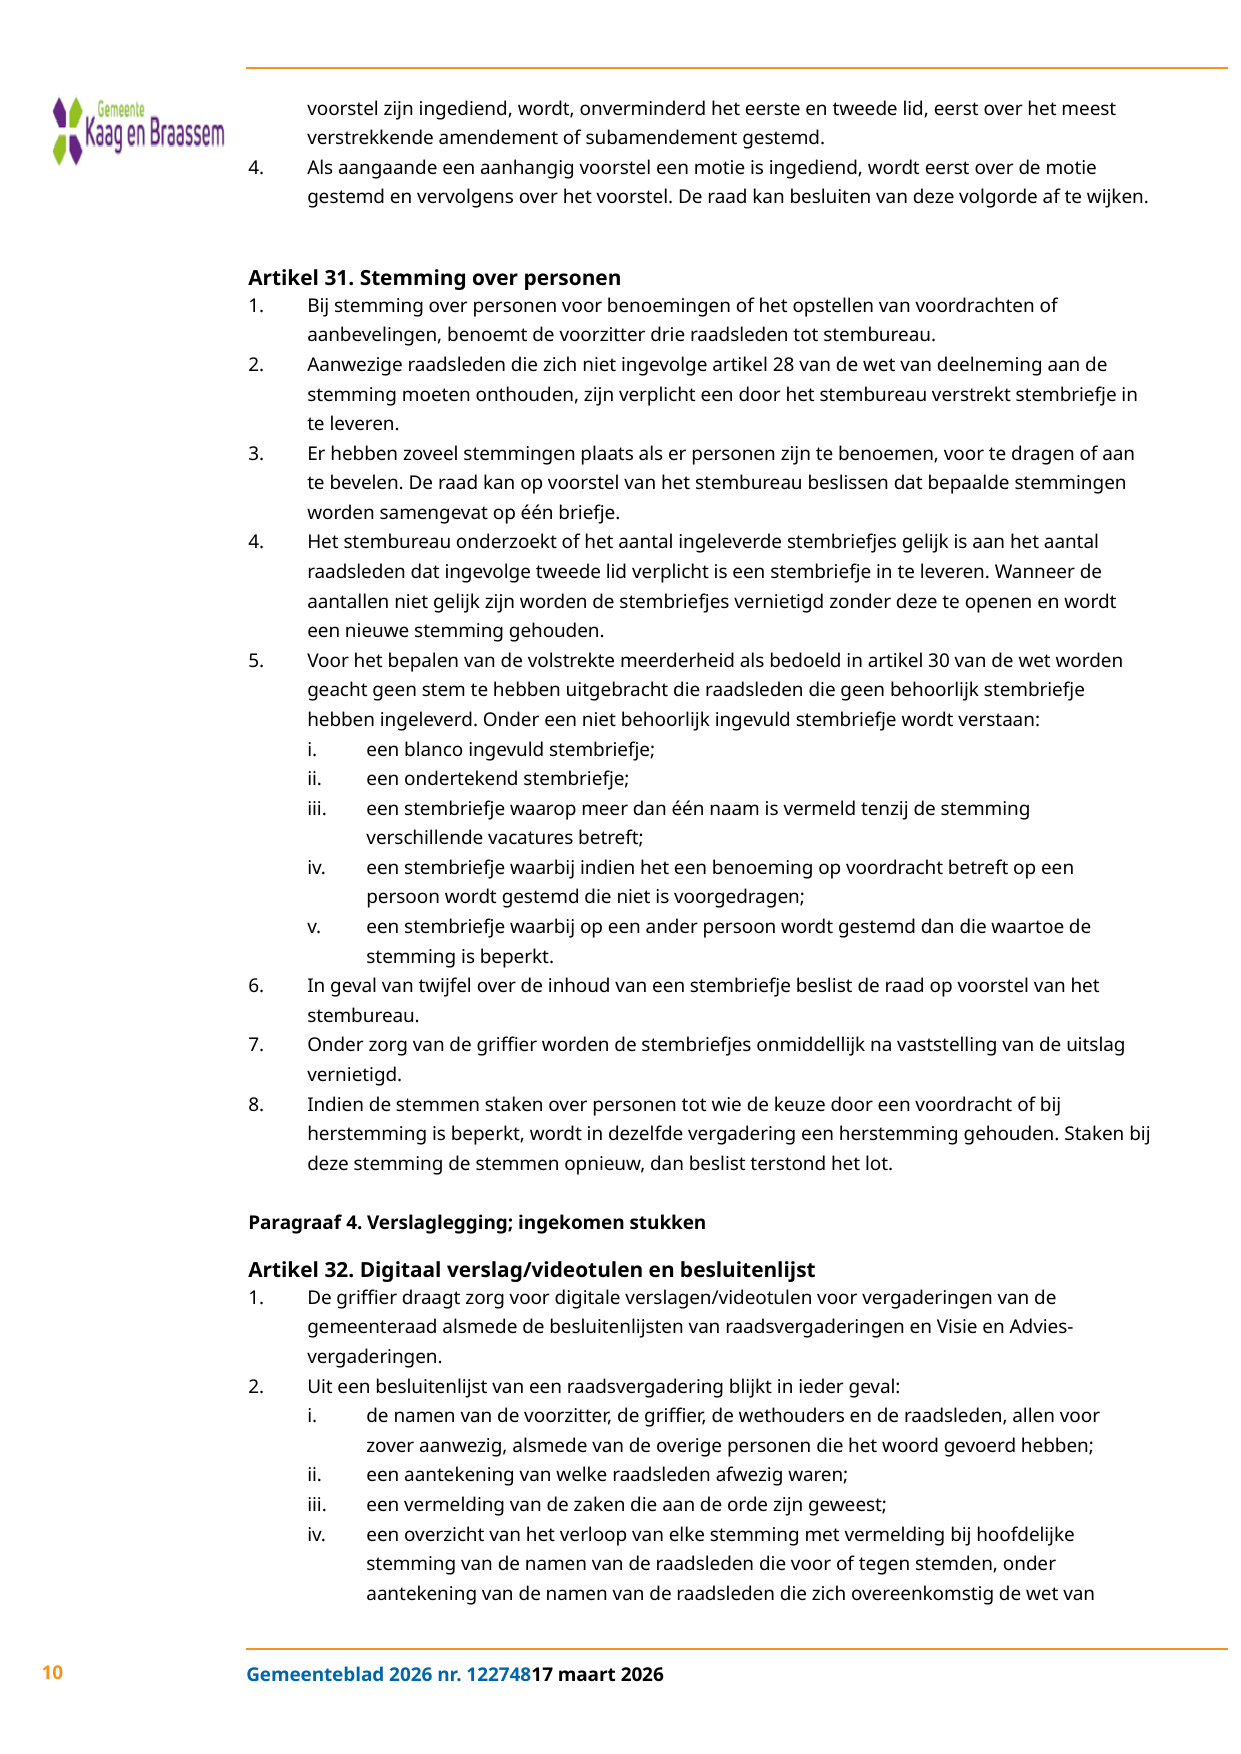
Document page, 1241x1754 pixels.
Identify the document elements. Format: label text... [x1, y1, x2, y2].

list Als aangaande een aanhangig voorstel een motie is ingediend, wordt eerst over de motie gestemd en vervolgens over het voorstel. De raad kan besluiten van deze volgorde af te wijken. [248, 154, 1152, 209]
list Uit een besluitenlijst van een raadsvergadering blijkt in ieder geval: [248, 1373, 1152, 1398]
list de namen van de voorzitter, de griffier, de wethouders en de raadsleden, allen voor zover aanwezig, alsmede van de overige personen die het woord gevoerd hebben; [307, 1402, 1152, 1458]
list een stembriefje waarbij indien het een benoeming op voordracht betreft op een persoon wordt gestemd die niet is voorgedragen; [307, 854, 1152, 909]
text Paragraaf 4. Verslaglegging; ingekomen stukken [248, 1209, 1152, 1235]
list Voor het bepalen van de volstrekte meerderheid als bedoeld in artikel 30 van de wet worden geacht geen stem te hebben uitgebracht die raadsleden die geen behoorlijk stembriefje hebben ingeleverd. Onder een niet behoorlijk ingevuld stembriefje wordt verstaan: [248, 647, 1152, 732]
list een blanco ingevuld stembriefje; [307, 736, 1152, 761]
list Indien de stemmen staken over personen tot wie de keuze door een voordracht of bij herstemming is beperkt, wordt in dezelfde vergadering een herstemming gehouden. Staken bij deze stemming de stemmen opnieuw, dan beslist terstond het lot. [248, 1091, 1152, 1176]
picture [41, 47, 231, 172]
list voorstel zijn ingediend, wordt, onverminderd het eerste en tweede lid, eerst over het meest verstrekkende amendement of subamendement gestemd. [248, 95, 1152, 150]
list Er hebben zoveel stemmingen plaats als er personen zijn te benoemen, voor te dragen of aan te bevelen. De raad kan op voorstel van het stembureau beslissen dat bepaalde stemmingen worden samengevat op één briefje. [248, 440, 1152, 525]
text Artikel 32. Digitaal verslag/videotulen en besluitenlijst [248, 1256, 1152, 1284]
list De griffier draagt zorg voor digitale verslagen/videotulen voor vergaderingen van de gemeenteraad alsmede de besluitenlijsten van raadsvergaderingen en Visie en Advies-vergaderingen. [248, 1284, 1152, 1369]
list Onder zorg van de griffier worden de stembriefjes onmiddellijk na vaststelling van de uitslag vernietigd. [248, 1032, 1152, 1087]
list een overzicht van het verloop van elke stemming met vermelding bij hoofdelijke stemming van de namen van de raadsleden die voor of tegen stemden, onder aantekening van de namen van de raadsleden die zich overeenkomstig de wet van [307, 1521, 1152, 1606]
list een stembriefje waarbij op een ander persoon wordt gestemd dan die waartoe de stemming is beperkt. [307, 913, 1152, 968]
list Aanwezige raadsleden die zich niet ingevolge artikel 28 van de wet van deelneming aan de stemming moeten onthouden, zijn verplicht een door het stembureau verstrekt stembriefje in te leveren. [248, 351, 1152, 436]
list een ondertekend stembriefje; [307, 765, 1152, 791]
list een vermelding van de zaken die aan de orde zijn geweest; [307, 1491, 1152, 1517]
list een aantekening van welke raadsleden afwezig waren; [307, 1462, 1152, 1487]
list een stembriefje waarop meer dan één naam is vermeld tenzij de stemming verschillende vacatures betreft; [307, 795, 1152, 850]
list In geval van twijfel over de inhoud van een stembriefje beslist de raad op voorstel van het stembureau. [248, 972, 1152, 1028]
list Het stembureau onderzoekt of het aantal ingeleverde stembriefjes gelijk is aan het aantal raadsleden dat ingevolge tweede lid verplicht is een stembriefje in te leveren. Wanneer de aantallen niet gelijk zijn worden de stembriefjes vernietigd zonder deze te openen en wordt een nieuwe stemming gehouden. [248, 529, 1152, 643]
list Bij stemming over personen voor benoemingen of het opstellen van voordrachten of aanbevelingen, benoemt de voorzitter drie raadsleden tot stembureau. [248, 292, 1152, 347]
text Artikel 31. Stemming over personen [248, 263, 1152, 292]
